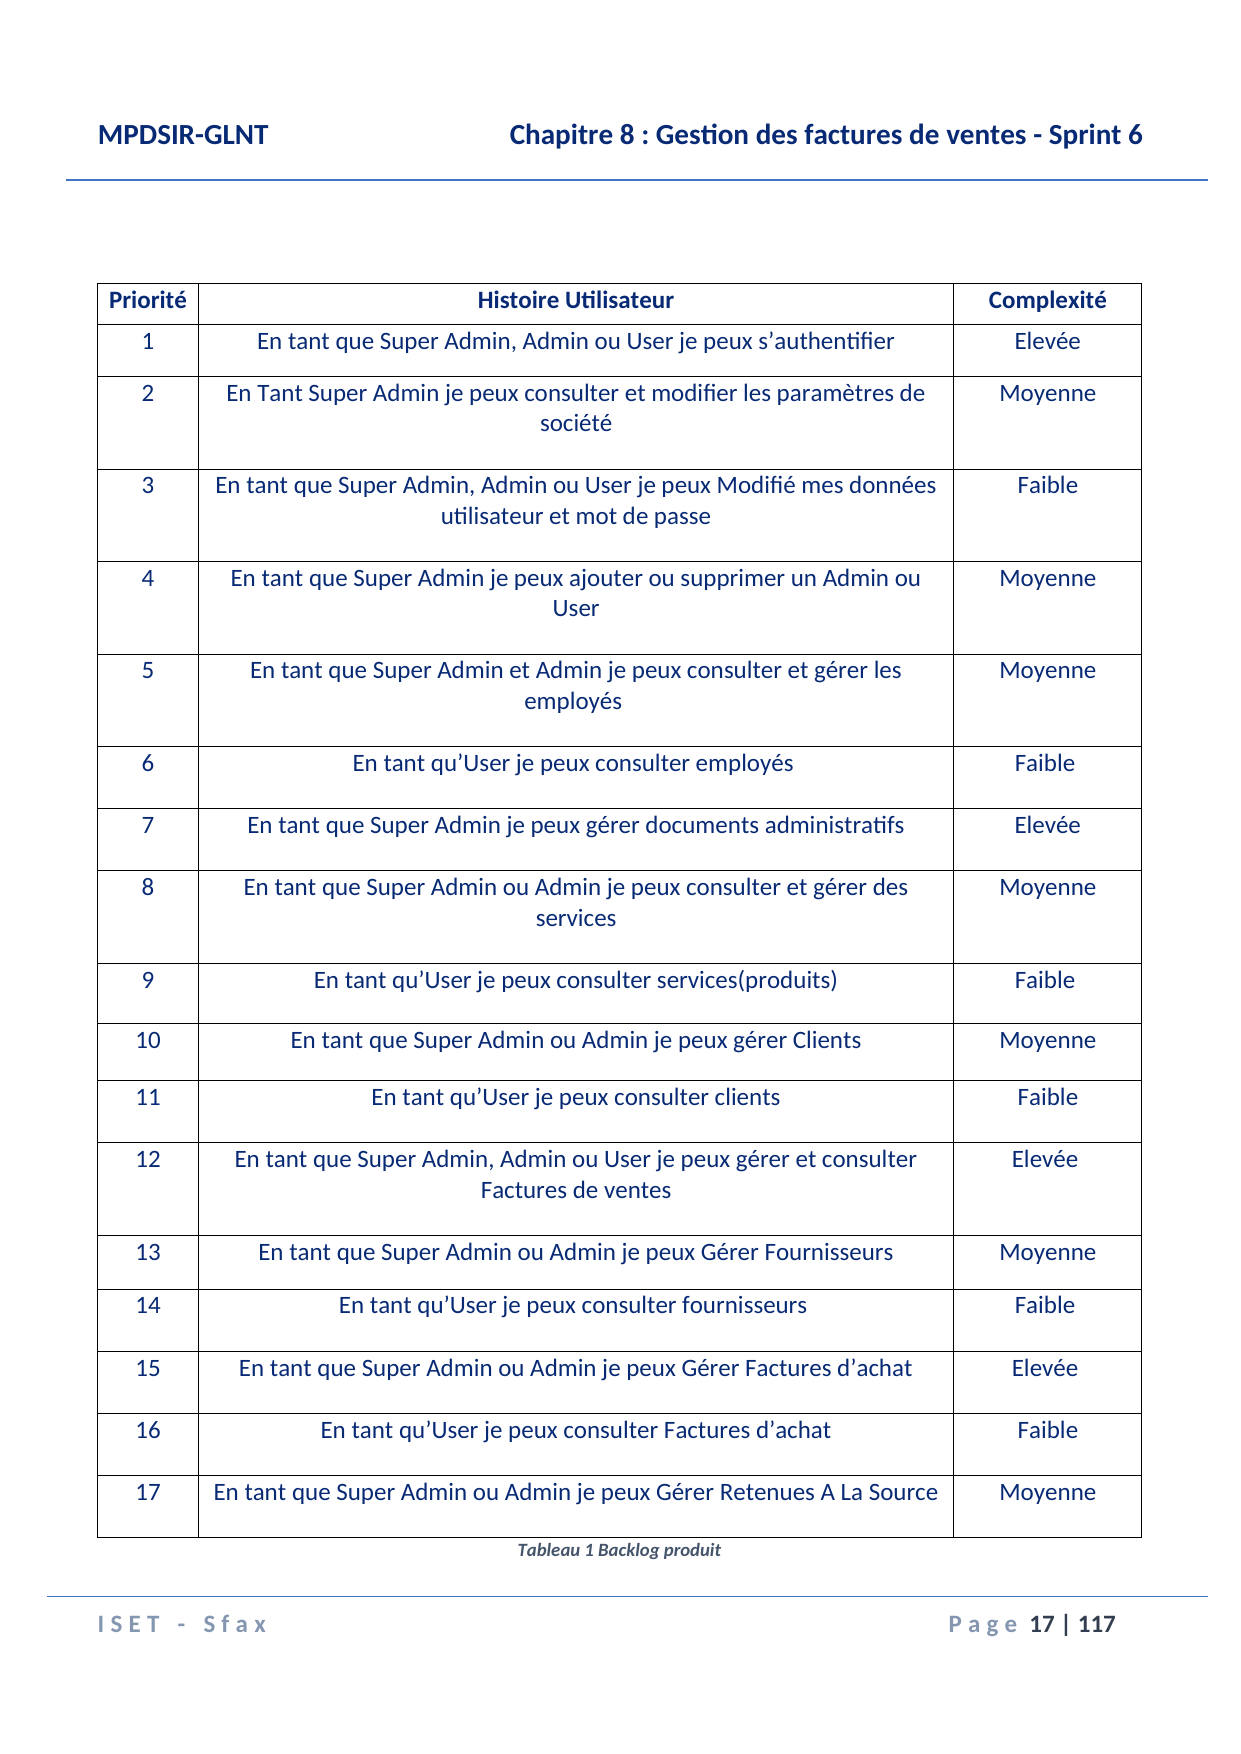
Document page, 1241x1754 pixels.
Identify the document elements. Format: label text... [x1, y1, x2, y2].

table_cell En tant que Super Admin ou Admin je peux Gérer Retenues A La Source [199, 1476, 953, 1537]
table_header Complexité [954, 284, 1141, 324]
table_cell En tant qu’User je peux consulter employés [199, 747, 953, 808]
table_cell 11 [98, 1081, 198, 1142]
table_cell Moyenne [954, 1024, 1141, 1080]
table_cell Elevée [954, 1143, 1141, 1235]
table_cell 16 [98, 1414, 198, 1475]
table_cell 6 [98, 747, 198, 808]
table_cell 13 [98, 1236, 198, 1288]
table_cell En tant que Super Admin ou Admin je peux consulter et gérer des services [199, 871, 953, 963]
table_cell 8 [98, 871, 198, 963]
table_cell Moyenne [954, 655, 1141, 746]
table_cell 2 [98, 377, 198, 468]
table_cell Elevée [954, 1352, 1141, 1413]
table_cell En tant que Super Admin et Admin je peux consulter et gérer les employés [199, 655, 953, 746]
table_cell 1 [98, 325, 198, 376]
table_cell Moyenne [954, 562, 1141, 654]
table_cell 4 [98, 562, 198, 654]
table_cell Moyenne [954, 1236, 1141, 1288]
table_cell En tant que Super Admin ou Admin je peux Gérer Fournisseurs [199, 1236, 953, 1288]
table_cell 12 [98, 1143, 198, 1235]
table_cell 17 [98, 1476, 198, 1537]
table_cell En tant que Super Admin je peux ajouter ou supprimer un Admin ou User [199, 562, 953, 654]
table_cell Faible [954, 1414, 1141, 1475]
table_cell 15 [98, 1352, 198, 1413]
table_cell En tant qu’User je peux consulter services(produits) [199, 964, 953, 1023]
table_cell Faible [954, 1290, 1141, 1351]
table_cell Faible [954, 964, 1141, 1023]
table_cell En tant que Super Admin, Admin ou User je peux Modifié mes données utilisateur et mot de passe [199, 470, 953, 561]
table_cell En tant que Super Admin je peux gérer documents administratifs [199, 809, 953, 870]
table_header Histoire Utilisateur [199, 284, 953, 324]
table_cell Moyenne [954, 377, 1141, 468]
text Tableau 1 Backlog produit [97, 1538, 1143, 1561]
table_cell En tant que Super Admin, Admin ou User je peux gérer et consulter Factures de ventes [199, 1143, 953, 1235]
table_cell En tant que Super Admin ou Admin je peux gérer Clients [199, 1024, 953, 1080]
table_cell En tant que Super Admin, Admin ou User je peux s’authentifier [199, 325, 953, 376]
table_cell Faible [954, 470, 1141, 561]
table_cell En tant qu’User je peux consulter clients [199, 1081, 953, 1142]
table_cell Faible [954, 1081, 1141, 1142]
table_cell 14 [98, 1290, 198, 1351]
table_cell 5 [98, 655, 198, 746]
table_cell Moyenne [954, 1476, 1141, 1537]
table_cell En tant qu’User je peux consulter fournisseurs [199, 1290, 953, 1351]
table_cell 10 [98, 1024, 198, 1080]
table_cell En tant qu’User je peux consulter Factures d’achat [199, 1414, 953, 1475]
table_cell En Tant Super Admin je peux consulter et modifier les paramètres de société [199, 377, 953, 468]
table_cell 7 [98, 809, 198, 870]
table_cell Moyenne [954, 871, 1141, 963]
table_cell 3 [98, 470, 198, 561]
table_cell Elevée [954, 325, 1141, 376]
table_cell Faible [954, 747, 1141, 808]
table_header Priorité [98, 284, 198, 324]
table_cell Elevée [954, 809, 1141, 870]
table_cell En tant que Super Admin ou Admin je peux Gérer Factures d’achat [199, 1352, 953, 1413]
table_cell 9 [98, 964, 198, 1023]
